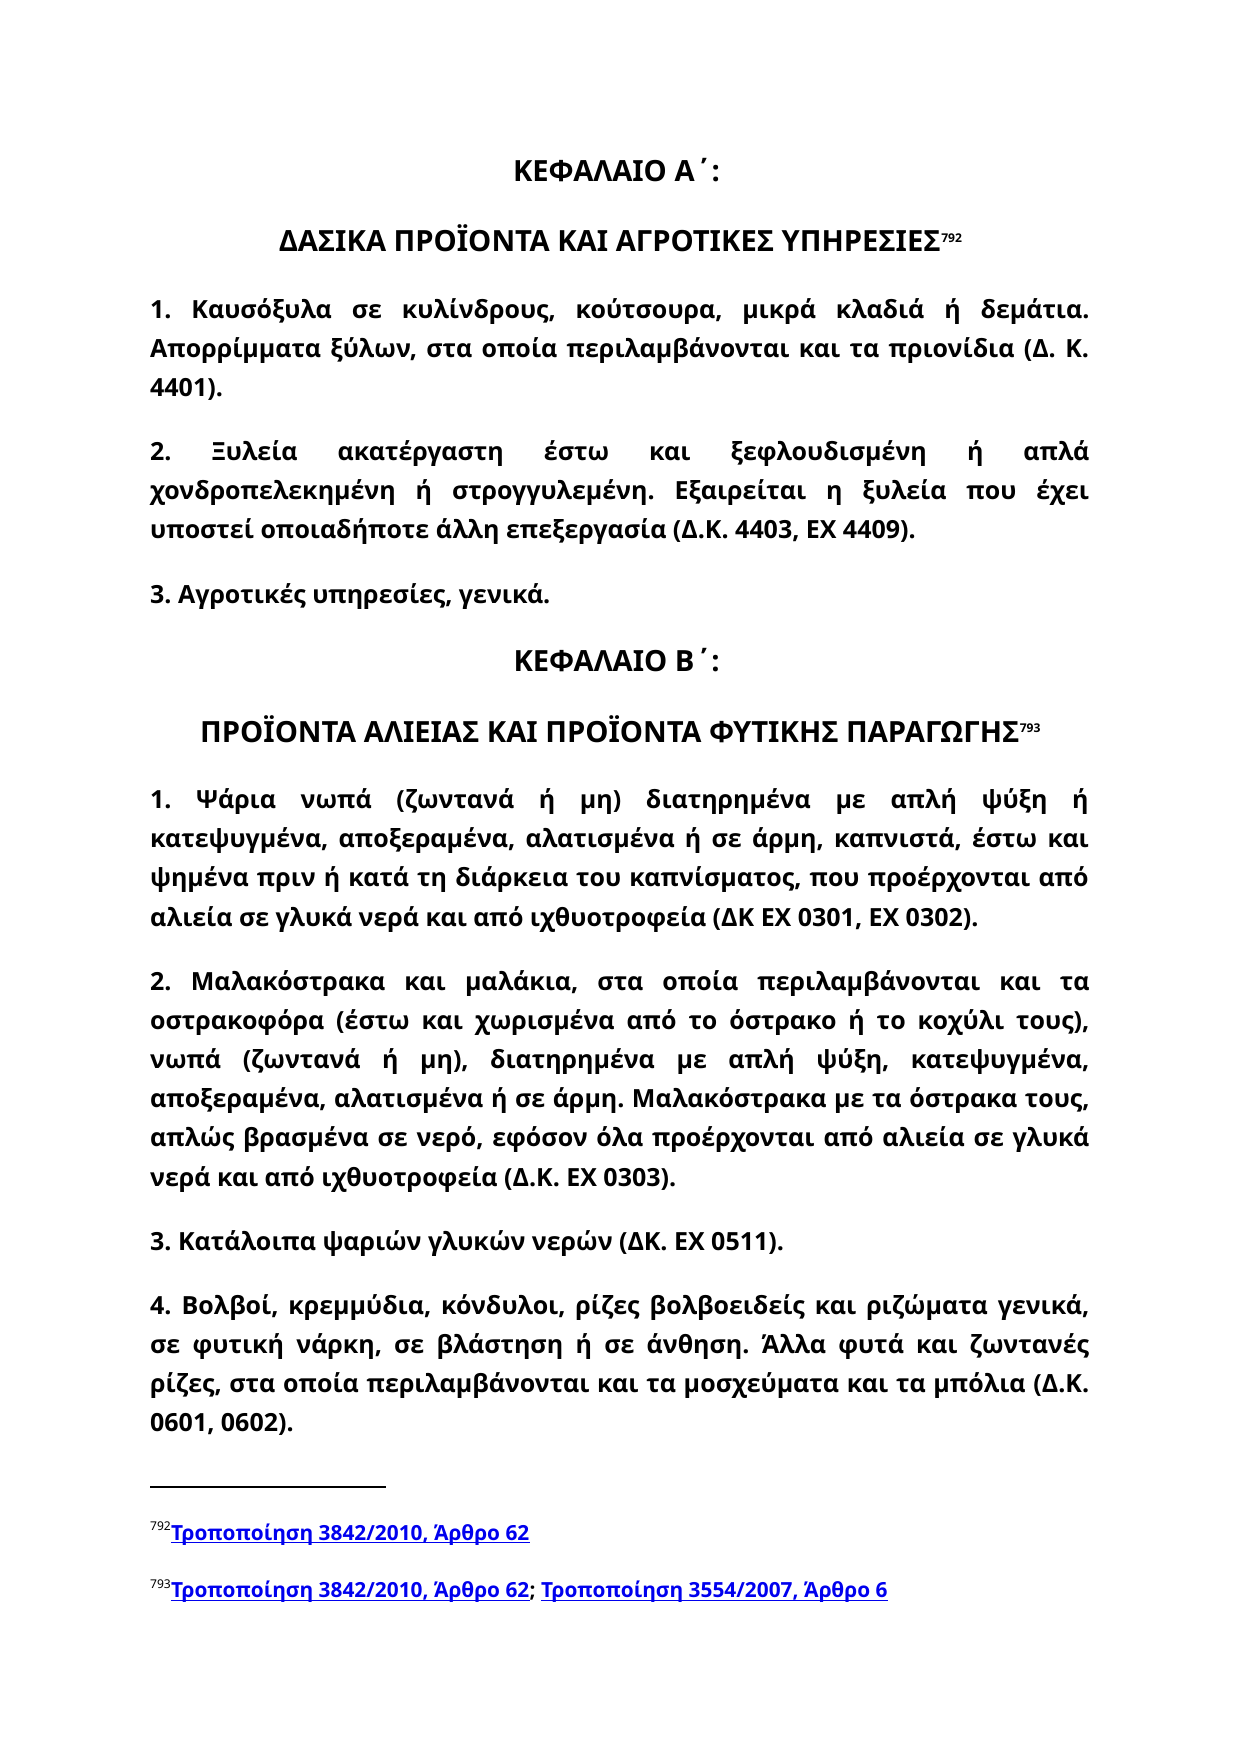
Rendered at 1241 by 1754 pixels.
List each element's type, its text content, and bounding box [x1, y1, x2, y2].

text 2. Μαλακόστρακα και μαλάκια, στα οποία περιλαμβάνονται και τα οστρακοφόρα (έστω και χωρισμένα από το όστρακο ή το κοχύλι τους), νωπά (ζωντανά ή μη), διατηρημένα με απλή ψύξη, κατεψυγμένα, αποξεραμένα, αλατισμένα ή σε άρμη. Μαλακόστρακα με τα όστρακα τους, απλώς βρασμένα σε νερό, εφόσον όλα προέρχονται από αλιεία σε γλυκά νερά και από ιχθυοτροφεία (Δ.Κ. ΕΧ 0303). [150, 963, 1090, 1193]
text 3. Αγροτικές υπηρεσίες, γενικά. [150, 576, 1090, 610]
text 4. Βολβοί, κρεμμύδια, κόνδυλοι, ρίζες βολβοειδείς και ριζώματα γενικά, σε φυτική νάρκη, σε βλάστηση ή σε άνθηση. Άλλα φυτά και ζωντανές ρίζες, στα οποία περιλαμβάνονται και τα μοσχεύματα και τα μπόλια (Δ.Κ. 0601, 0602). [150, 1287, 1090, 1439]
text 1. Καυσόξυλα σε κυλίνδρους, κούτσουρα, μικρά κλαδιά ή δεμάτια. Απορρίμματα ξύλων, στα οποία περιλαμβάνονται και τα πριονίδια (Δ. Κ. 4401). [150, 291, 1090, 404]
subtitle ΠΡΟΪΟΝΤΑ ΑΛΙΕΙΑΣ ΚΑΙ ΠΡΟΪΟΝΤΑ ΦΥΤΙΚΗΣ ΠΑΡΑΓΩΓΗΣ [150, 711, 1090, 751]
text 1. Ψάρια νωπά (ζωντανά ή μη) διατηρημένα με απλή ψύξη ή κατεψυγμένα, αποξεραμένα, αλατισμένα ή σε άρμη, καπνιστά, έστω και ψημένα πριν ή κατά τη διάρκεια του καπνίσματος, που προέρχονται από αλιεία σε γλυκά νερά και από ιχθυοτροφεία (ΔΚ ΕΧ 0301, ΕΧ 0302). [150, 782, 1090, 933]
text 3. Κατάλοιπα ψαριών γλυκών νερών (ΔΚ. ΕΧ 0511). [150, 1223, 1090, 1257]
subtitle ΚΕΦΑΛΑΙΟ Β΄: [150, 640, 1090, 680]
text Τροποποίηση 3842/2010, Άρθρο 62 [150, 1518, 1090, 1546]
text Τροποποίηση 3842/2010, Άρθρο 62; Τροποποίηση 3554/2007, Άρθρο 6 [150, 1576, 1090, 1604]
subtitle ΚΕΦΑΛΑΙΟ Α΄: [150, 150, 1090, 190]
subtitle ΔΑΣΙΚΑ ΠΡΟΪΟΝΤΑ ΚΑΙ ΑΓΡΟΤΙΚΕΣ ΥΠΗΡΕΣΙΕΣ [150, 221, 1090, 260]
text 2. Ξυλεία ακατέργαστη έστω και ξεφλουδισμένη ή απλά χονδροπελεκημένη ή στρογγυλεμένη. Εξαιρείται η ξυλεία που έχει υποστεί οποιαδήποτε άλλη επεξεργασία (Δ.Κ. 4403, ΕΧ 4409). [150, 434, 1090, 546]
